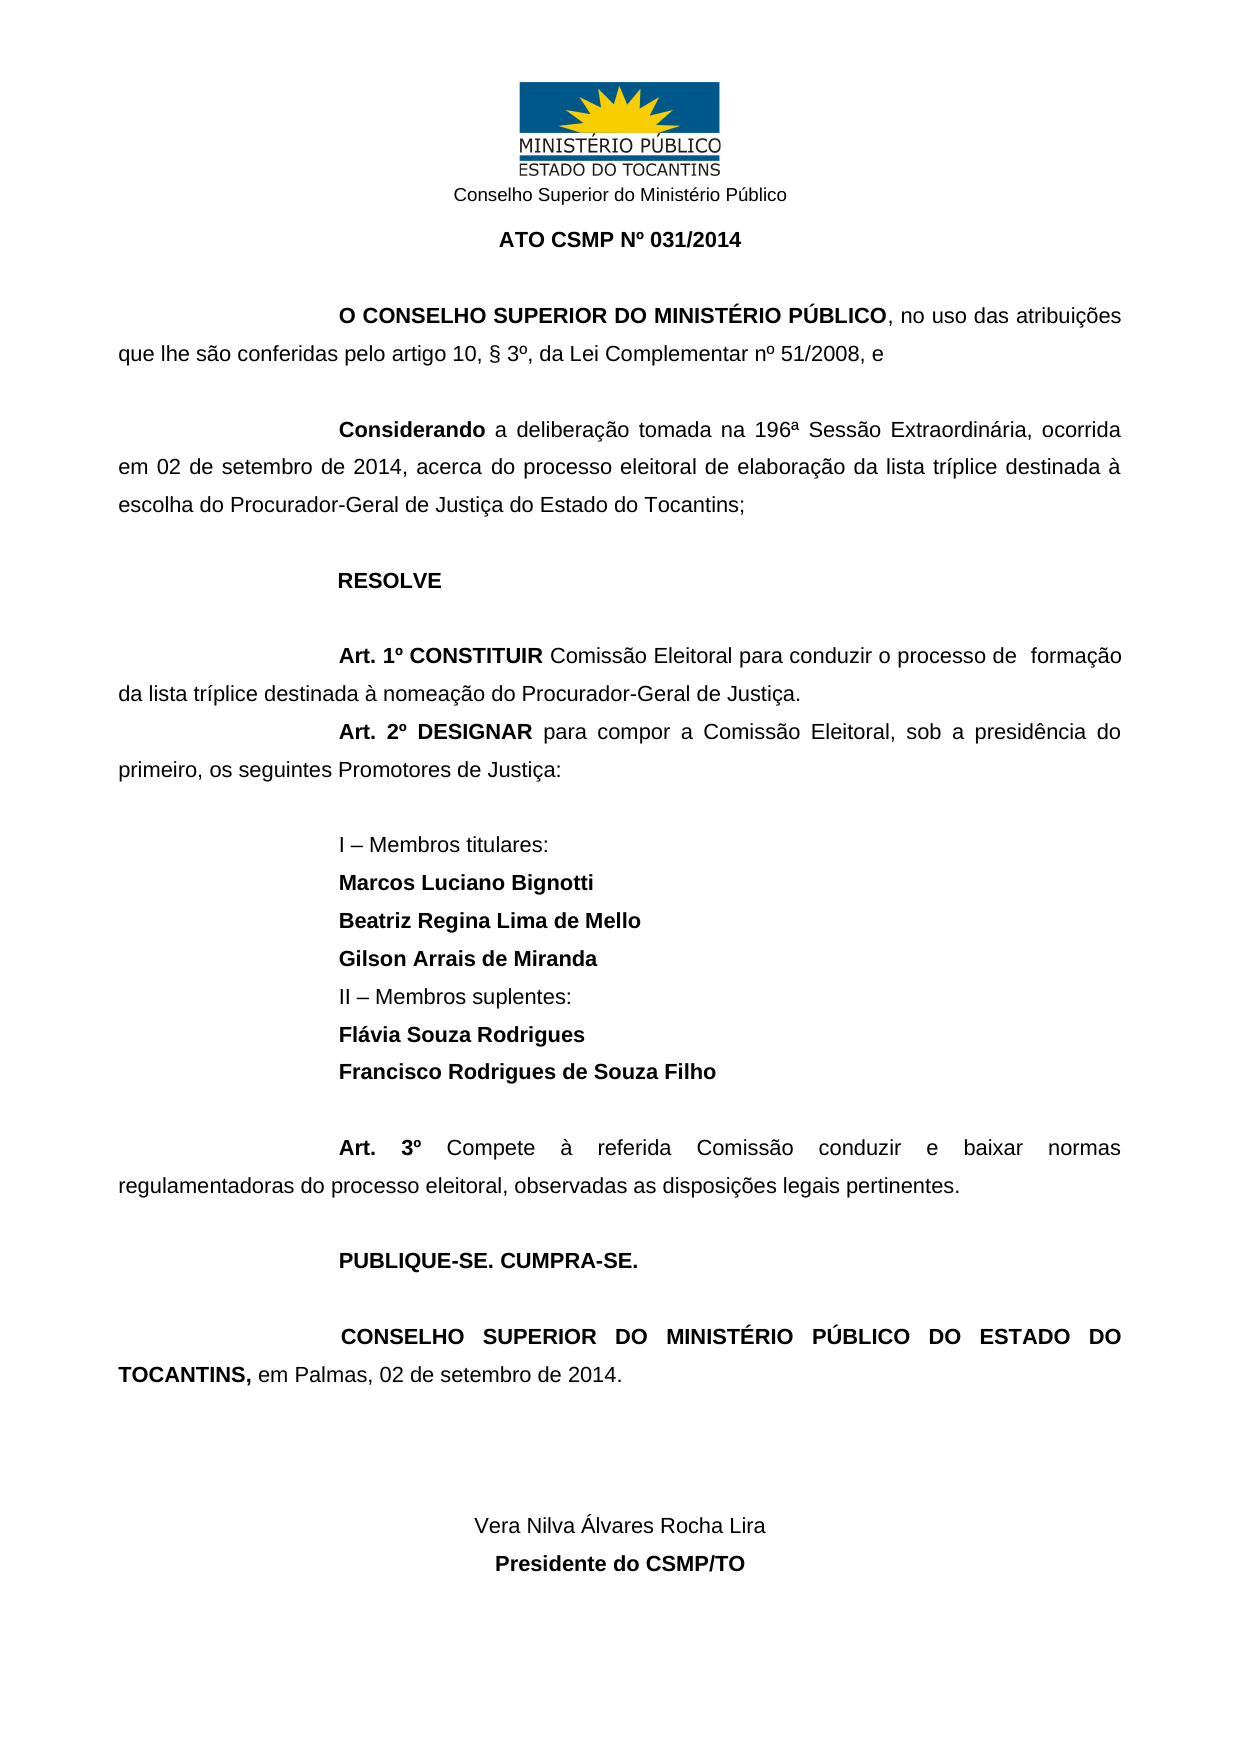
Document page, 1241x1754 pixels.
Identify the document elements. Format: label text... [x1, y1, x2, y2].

text Art. 2º DESIGNAR para compor a Comissão Eleitoral, sob a presidência do primeiro, os seguintes Promotores de Justiça: [118, 719, 1122, 782]
text PUBLIQUE-SE. CUMPRA-SE. [118, 1248, 1122, 1273]
text I – Membros titulares: [118, 832, 1122, 858]
text Art. 1º CONSTITUIR Comissão Eleitoral para conduzir o processo de formação da lista tríplice destinada à nomeação do Procurador-Geral de Justiça. [118, 643, 1122, 706]
subtitle ATO CSMP Nº 031/2014 [118, 227, 1122, 253]
text Considerando a deliberação tomada na 196ª Sessão Extraordinária, ocorrida em 02 de setembro de 2014, acerca do processo eleitoral de elaboração da lista tríplice destinada à escolha do Procurador-Geral de Justiça do Estado do Tocantins; [118, 416, 1122, 517]
subtitle Vera Nilva Álvares Rocha Lira [118, 1513, 1122, 1538]
text Francisco Rodrigues de Souza Filho [118, 1059, 1122, 1084]
picture [519, 82, 721, 176]
text Presidente do CSMP/TO [118, 1551, 1122, 1576]
text Art. 3º Compete à referida Comissão conduzir e baixar normas regulamentadoras do processo eleitoral, observadas as disposições legais pertinentes. [118, 1135, 1122, 1198]
text Gilson Arrais de Miranda [118, 946, 1122, 971]
text Marcos Luciano Bignotti [118, 870, 1122, 895]
subtitle RESOLVE [337, 568, 1122, 593]
text CONSELHO SUPERIOR DO MINISTÉRIO PÚBLICO DO ESTADO DO TOCANTINS, em Palmas, 02 de setembro de 2014. [118, 1324, 1122, 1387]
text O CONSELHO SUPERIOR DO MINISTÉRIO PÚBLICO, no uso das atribuições que lhe são conferidas pelo artigo 10, § 3º, da Lei Complementar nº 51/2008, e [118, 303, 1122, 366]
text Beatriz Regina Lima de Mello [118, 908, 1122, 933]
text Flávia Souza Rodrigues [118, 1021, 1122, 1047]
text II – Membros suplentes: [118, 984, 1122, 1009]
